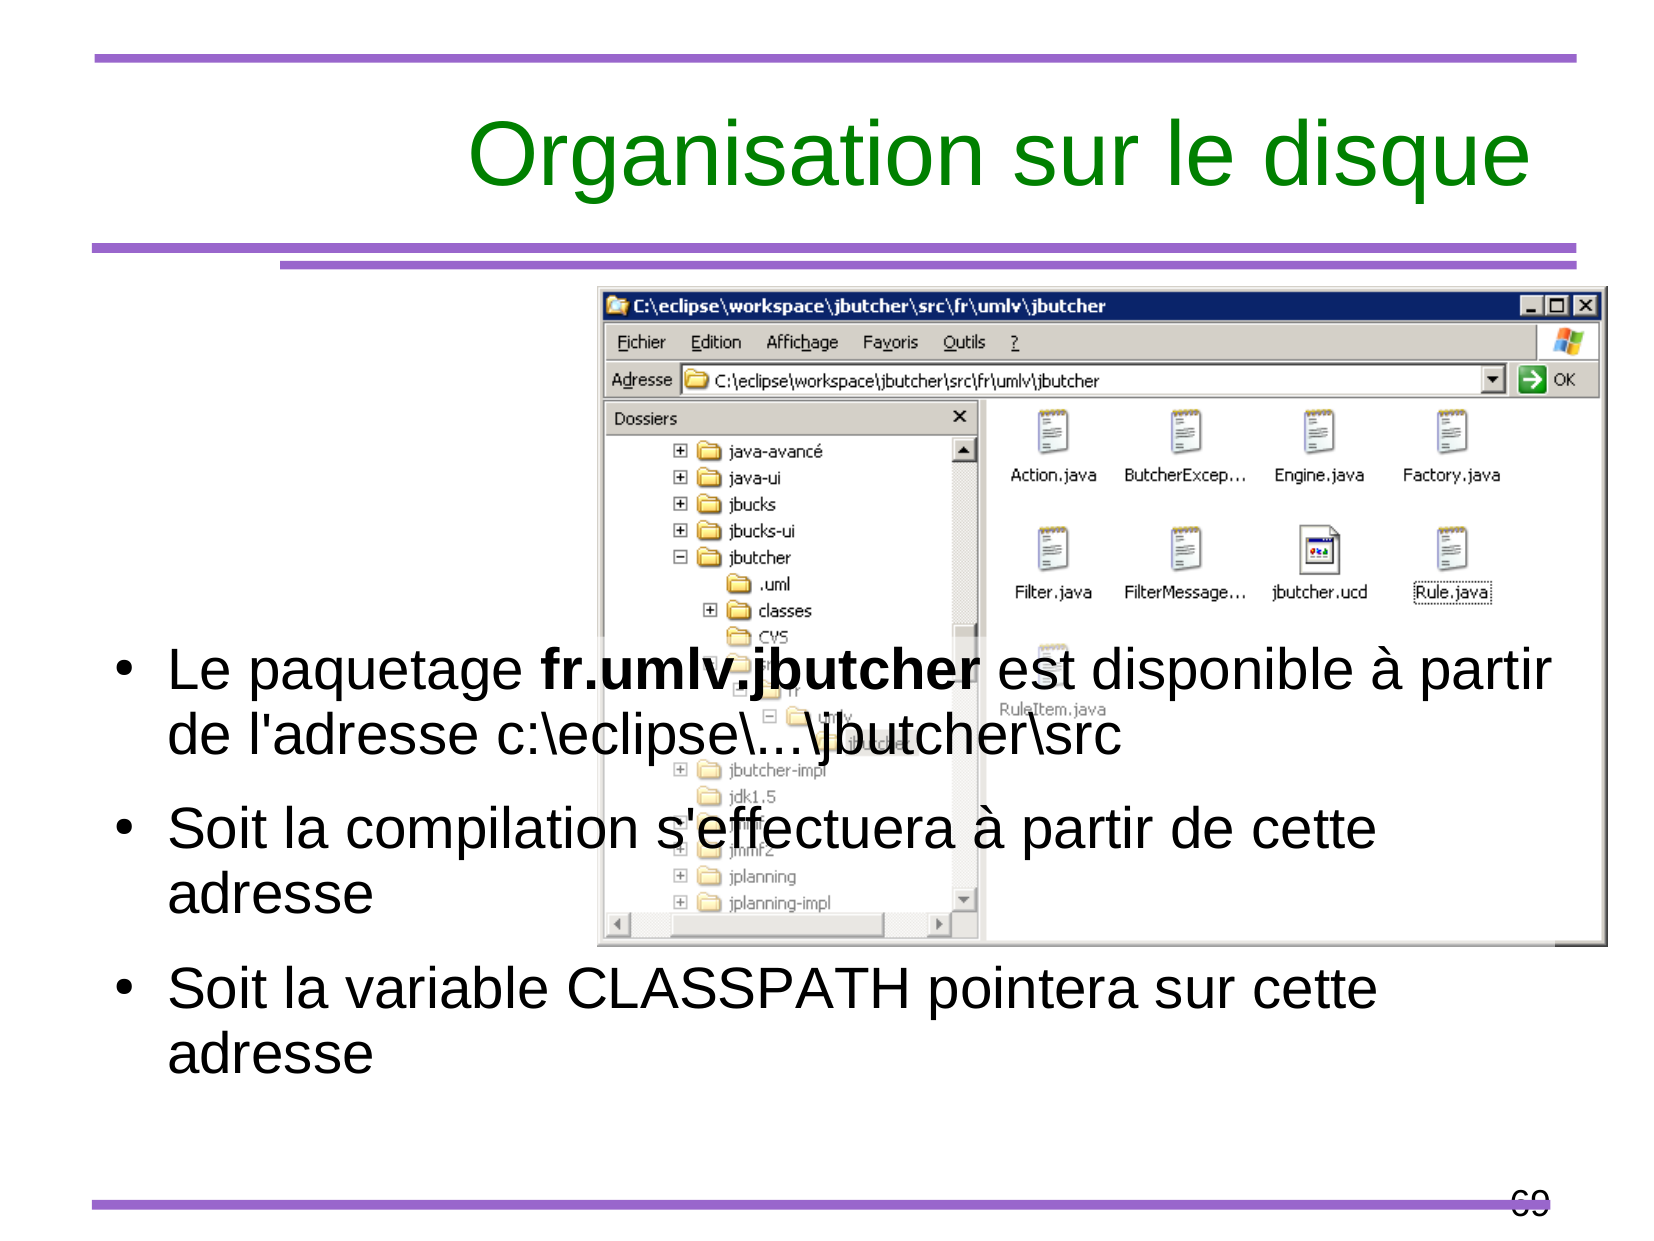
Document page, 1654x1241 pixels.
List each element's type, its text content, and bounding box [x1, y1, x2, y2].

picture [597, 286, 1608, 947]
title Organisation sur le disque [121, 49, 1534, 257]
list Le paquetage fr.umlv.jbutcher est disponible à partir de l'adresse c:\eclipse\...\jbutcher\src Soit la compilation s'effectuera à partir de cette adresse Soit la variable CLASSPATH pointera sur cette adresse [96, 636, 1555, 1167]
